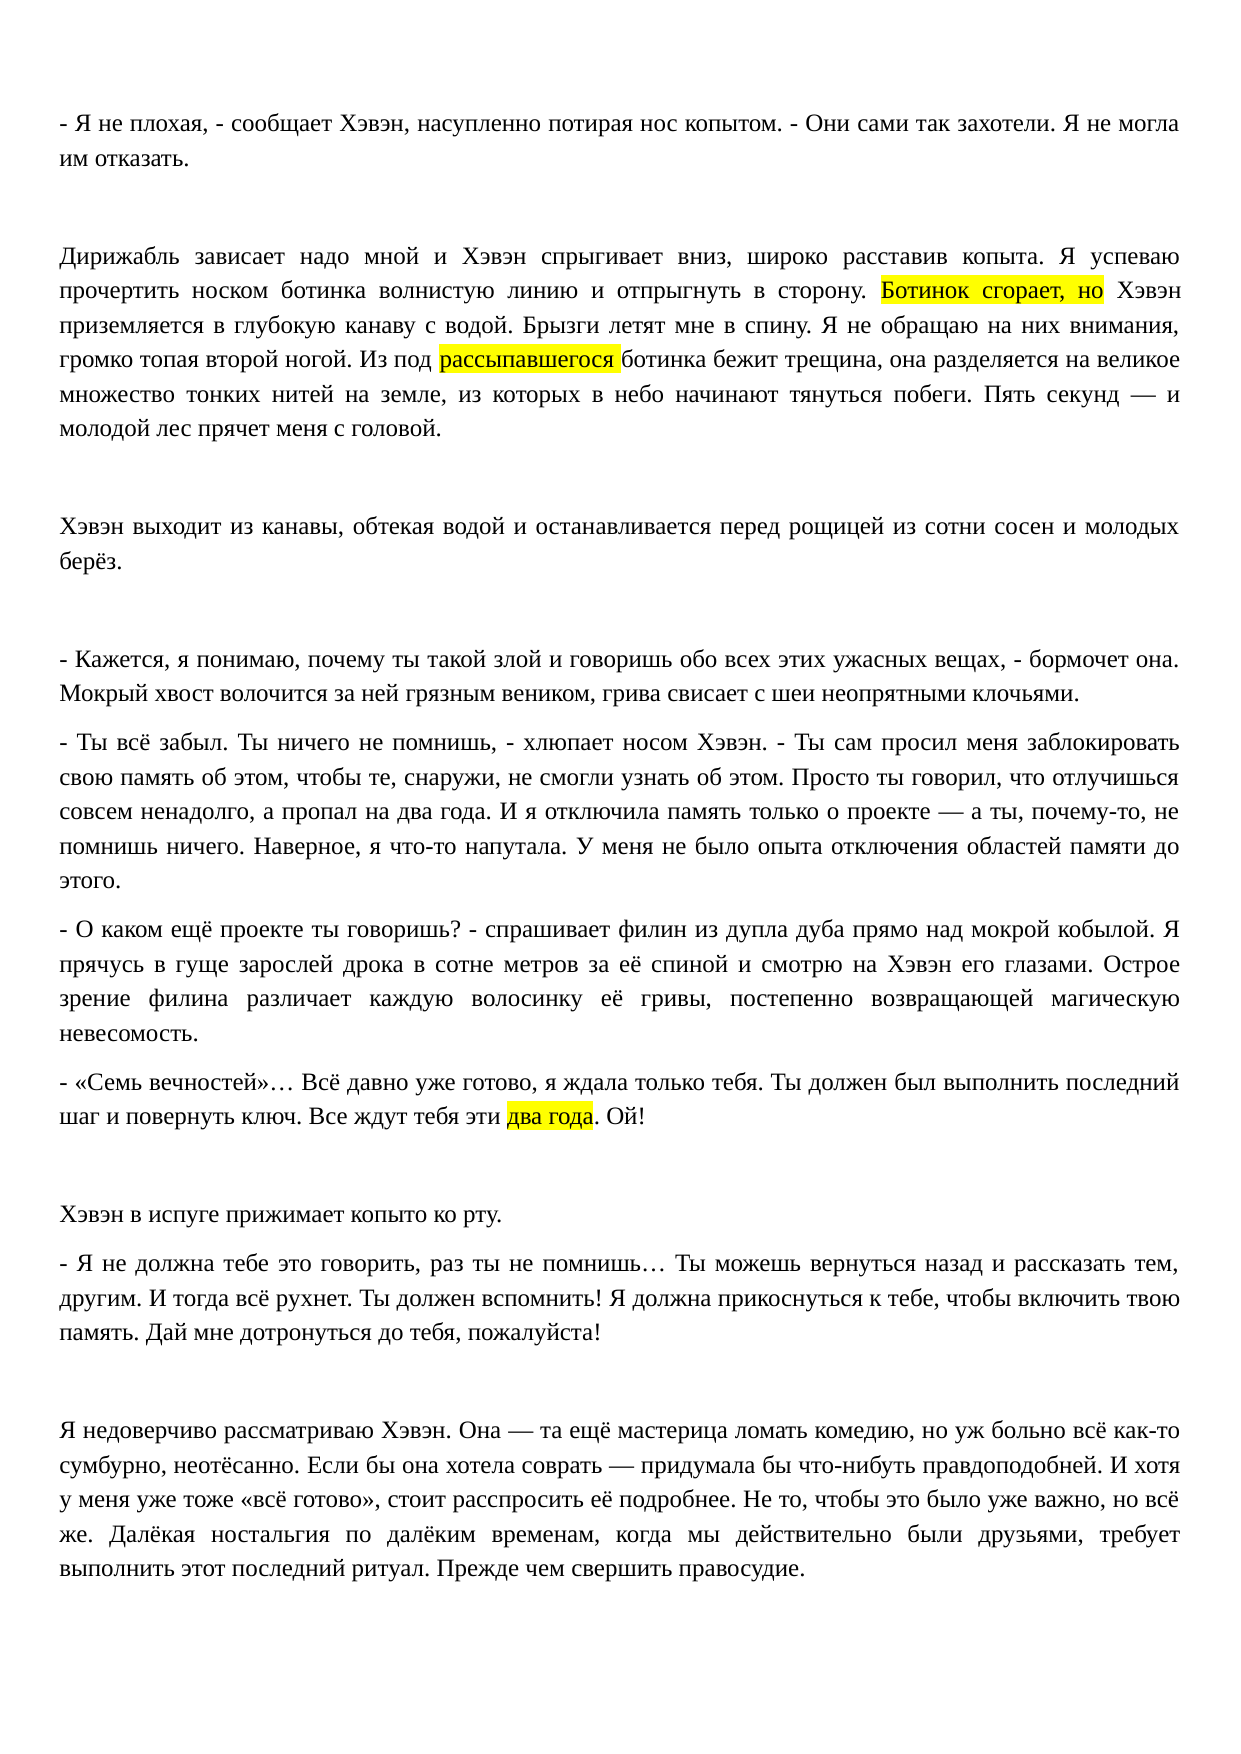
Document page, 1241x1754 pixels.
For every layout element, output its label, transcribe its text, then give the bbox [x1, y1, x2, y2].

text - Ты всё забыл. Ты ничего не помнишь, - хлюпает носом Хэвэн. - Ты сам просил меня заблокировать свою память об этом, чтобы те, снаружи, не смогли узнать об этом. Просто ты говорил, что отлучишься совсем ненадолго, а пропал на два года. И я отключила память только о проекте — а ты, почему-то, не помнишь ничего. Наверное, я что-то напутала. У меня не было опыта отключения областей памяти до этого. [59, 727, 1181, 894]
text - Кажется, я понимаю, почему ты такой злой и говоришь обо всех этих ужасных вещах, - бормочет она. Мокрый хвост волочится за ней грязным веником, грива свисает с шеи неопрятными клочьями. [59, 644, 1181, 707]
text - Я не плохая, - сообщает Хэвэн, насупленно потирая нос копытом. - Они сами так захотели. Я не могла им отказать. [59, 108, 1181, 171]
text - Я не должна тебе это говорить, раз ты не помнишь… Ты можешь вернуться назад и рассказать тем, другим. И тогда всё рухнет. Ты должен вспомнить! Я должна прикоснуться к тебе, чтобы включить твою память. Дай мне дотронуться до тебя, пожалуйста! [59, 1248, 1181, 1346]
text Хэвэн выходит из канавы, обтекая водой и останавливается перед рощицей из сотни сосен и молодых берёз. [59, 511, 1181, 574]
text - «Семь вечностей»… Всё давно уже готово, я ждала только тебя. Ты должен был выполнить последний шаг и повернуть ключ. Все ждут тебя эти два года. Ой! [59, 1067, 1181, 1130]
text Я недоверчиво рассматриваю Хэвэн. Она — та ещё мастерица ломать комедию, но уж больно всё как-то сумбурно, неотёсанно. Если бы она хотела соврать — придумала бы что-нибуть правдоподобней. И хотя у меня уже тоже «всё готово», стоит расспросить её подробнее. Не то, чтобы это было уже важно, но всё же. Далёкая ностальгия по далёким временам, когда мы действительно были друзьями, требует выполнить этот последний ритуал. Прежде чем свершить правосудие. [59, 1416, 1181, 1582]
text Дирижабль зависает надо мной и Хэвэн спрыгивает вниз, широко расставив копыта. Я успеваю прочертить носком ботинка волнистую линию и отпрыгнуть в сторону. Ботинок сгорает, но Хэвэн приземляется в глубокую канаву с водой. Брызги летят мне в спину. Я не обращаю на них внимания, громко топая второй ногой. Из под рассыпавшегося ботинка бежит трещина, она разделяется на великое множество тонких нитей на земле, из которых в небо начинают тянуться побеги. Пять секунд — и молодой лес прячет меня с головой. [59, 241, 1181, 442]
text - О каком ещё проекте ты говоришь? - спрашивает филин из дупла дуба прямо над мокрой кобылой. Я прячусь в гуще зарослей дрока в сотне метров за её спиной и смотрю на Хэвэн его глазами. Острое зрение филина различает каждую волосинку её гривы, постепенно возвращающей магическую невесомость. [59, 914, 1181, 1047]
text Хэвэн в испуге прижимает копыто ко рту. [59, 1199, 1181, 1228]
